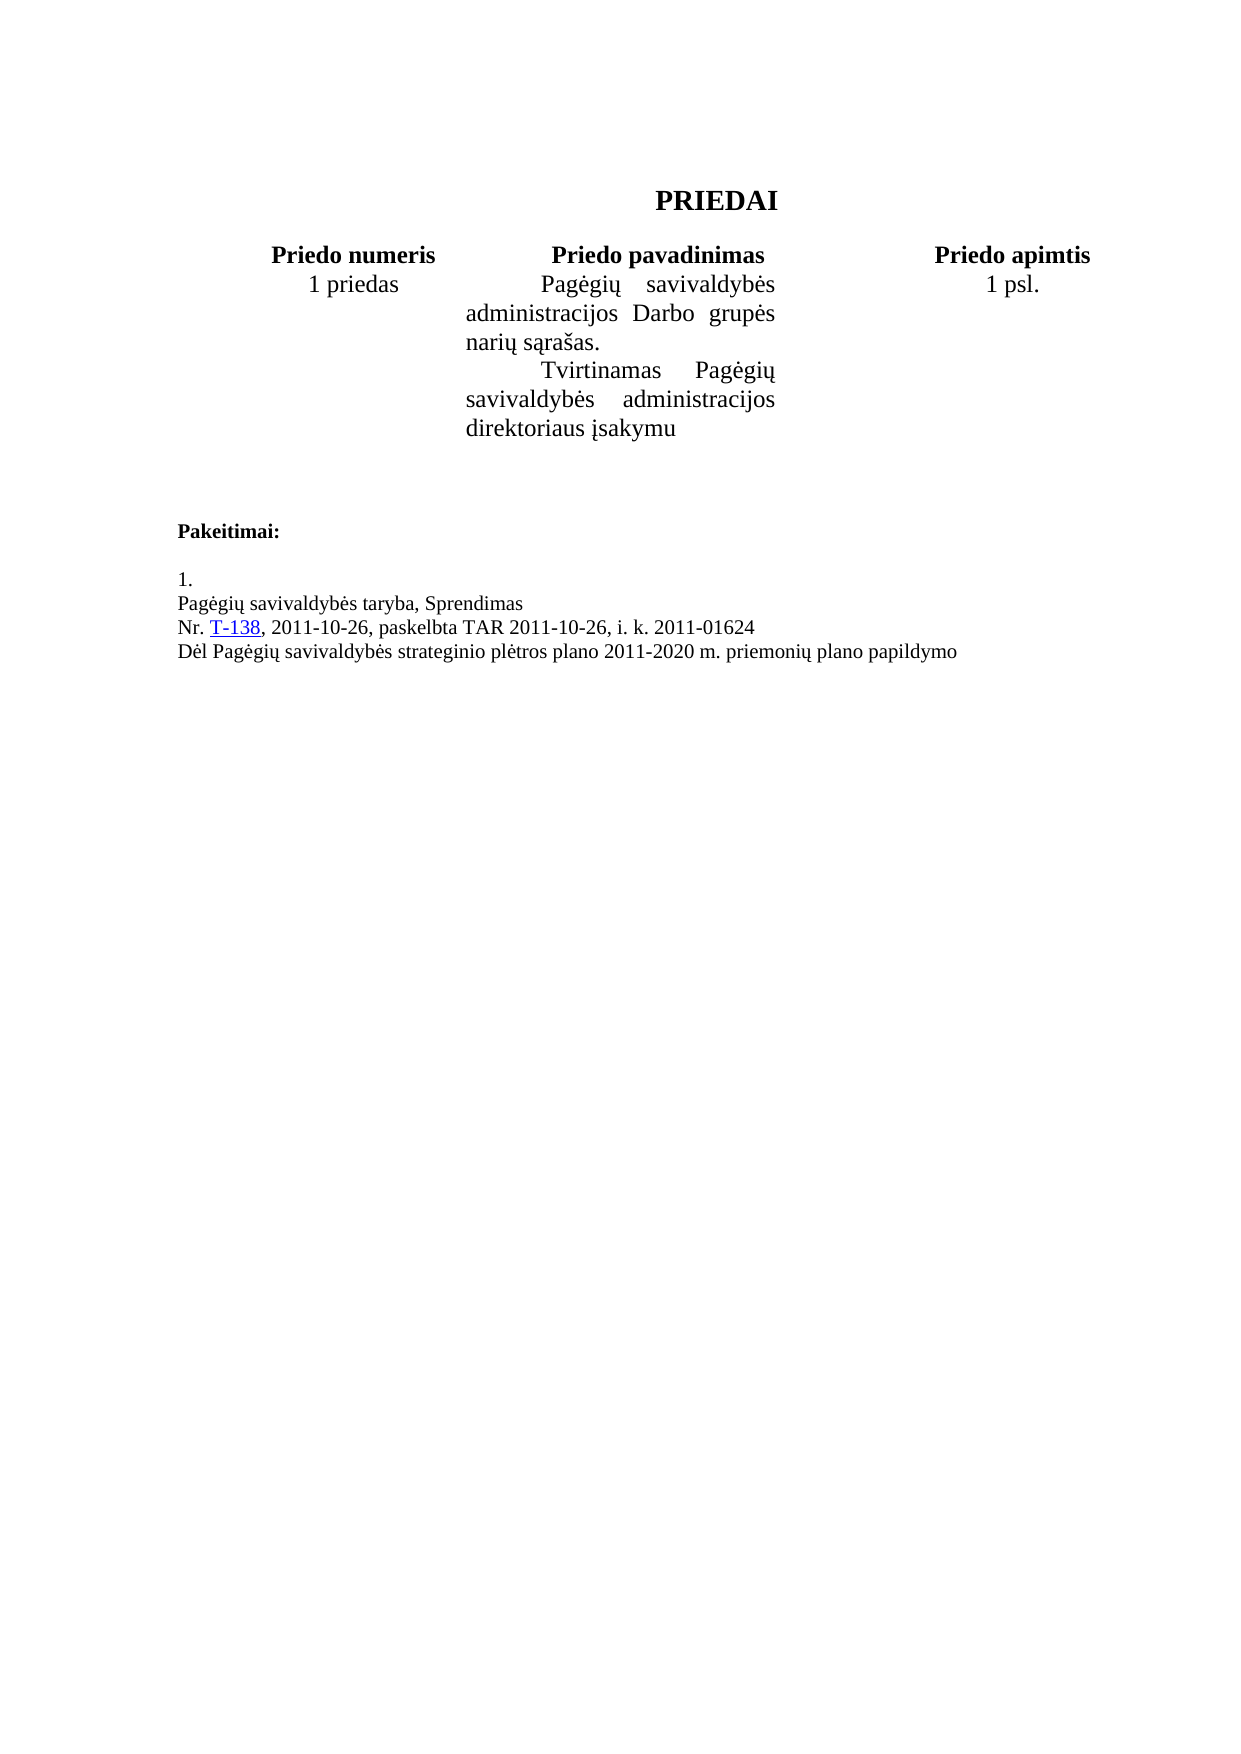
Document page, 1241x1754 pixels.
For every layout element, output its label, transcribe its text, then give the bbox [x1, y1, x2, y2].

text 1. [177, 567, 1181, 591]
text Pakeitimai: [177, 519, 1181, 543]
text PRIEDAI [177, 183, 1181, 216]
table_cell 1 priedas [177, 269, 454, 442]
table_header Priedo pavadinimas [454, 241, 787, 269]
table_cell Pagėgių savivaldybės administracijos Darbo grupės narių sąrašas. Tvirtinamas Pagėgių savivaldybės administracijos direktoriaus įsakymu [454, 269, 787, 442]
text Dėl Pagėgių savivaldybės strateginio plėtros plano 2011-2020 m. priemonių plano papildymo [177, 639, 1181, 663]
table_cell 1 psl. [787, 269, 1163, 442]
text Nr. T-138, 2011-10-26, paskelbta TAR 2011-10-26, i. k. 2011-01624 [177, 615, 1181, 639]
table_header Priedo apimtis [787, 241, 1163, 269]
table_header Priedo numeris [177, 241, 454, 269]
text Pagėgių savivaldybės taryba, Sprendimas [177, 591, 1181, 615]
